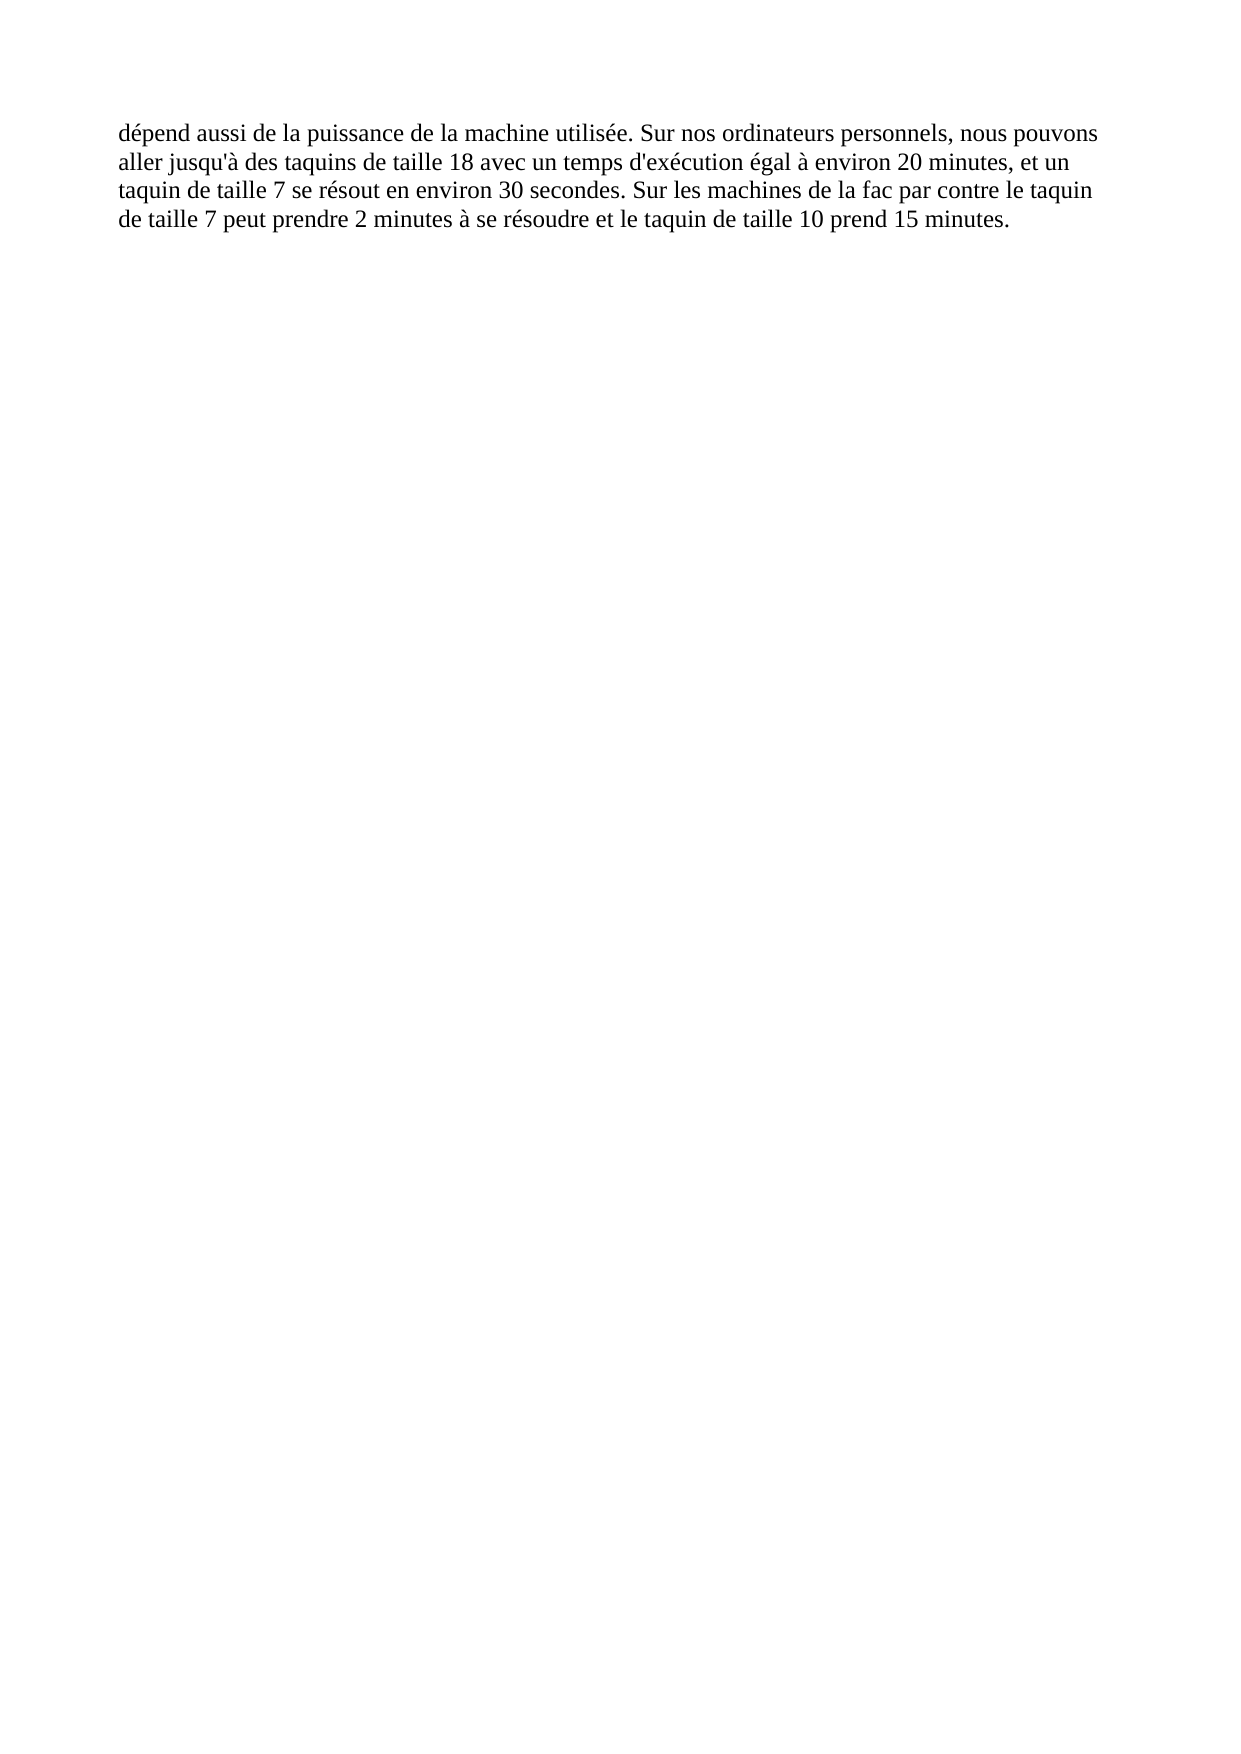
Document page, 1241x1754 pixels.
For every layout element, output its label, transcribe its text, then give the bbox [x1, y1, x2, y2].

text dépend aussi de la puissance de la machine utilisée. Sur nos ordinateurs personnels, nous pouvons aller jusqu'à des taquins de taille 18 avec un temps d'exécution égal à environ 20 minutes, et un taquin de taille 7 se résout en environ 30 secondes. Sur les machines de la fac par contre le taquin de taille 7 peut prendre 2 minutes à se résoudre et le taquin de taille 10 prend 15 minutes. [118, 118, 1122, 233]
